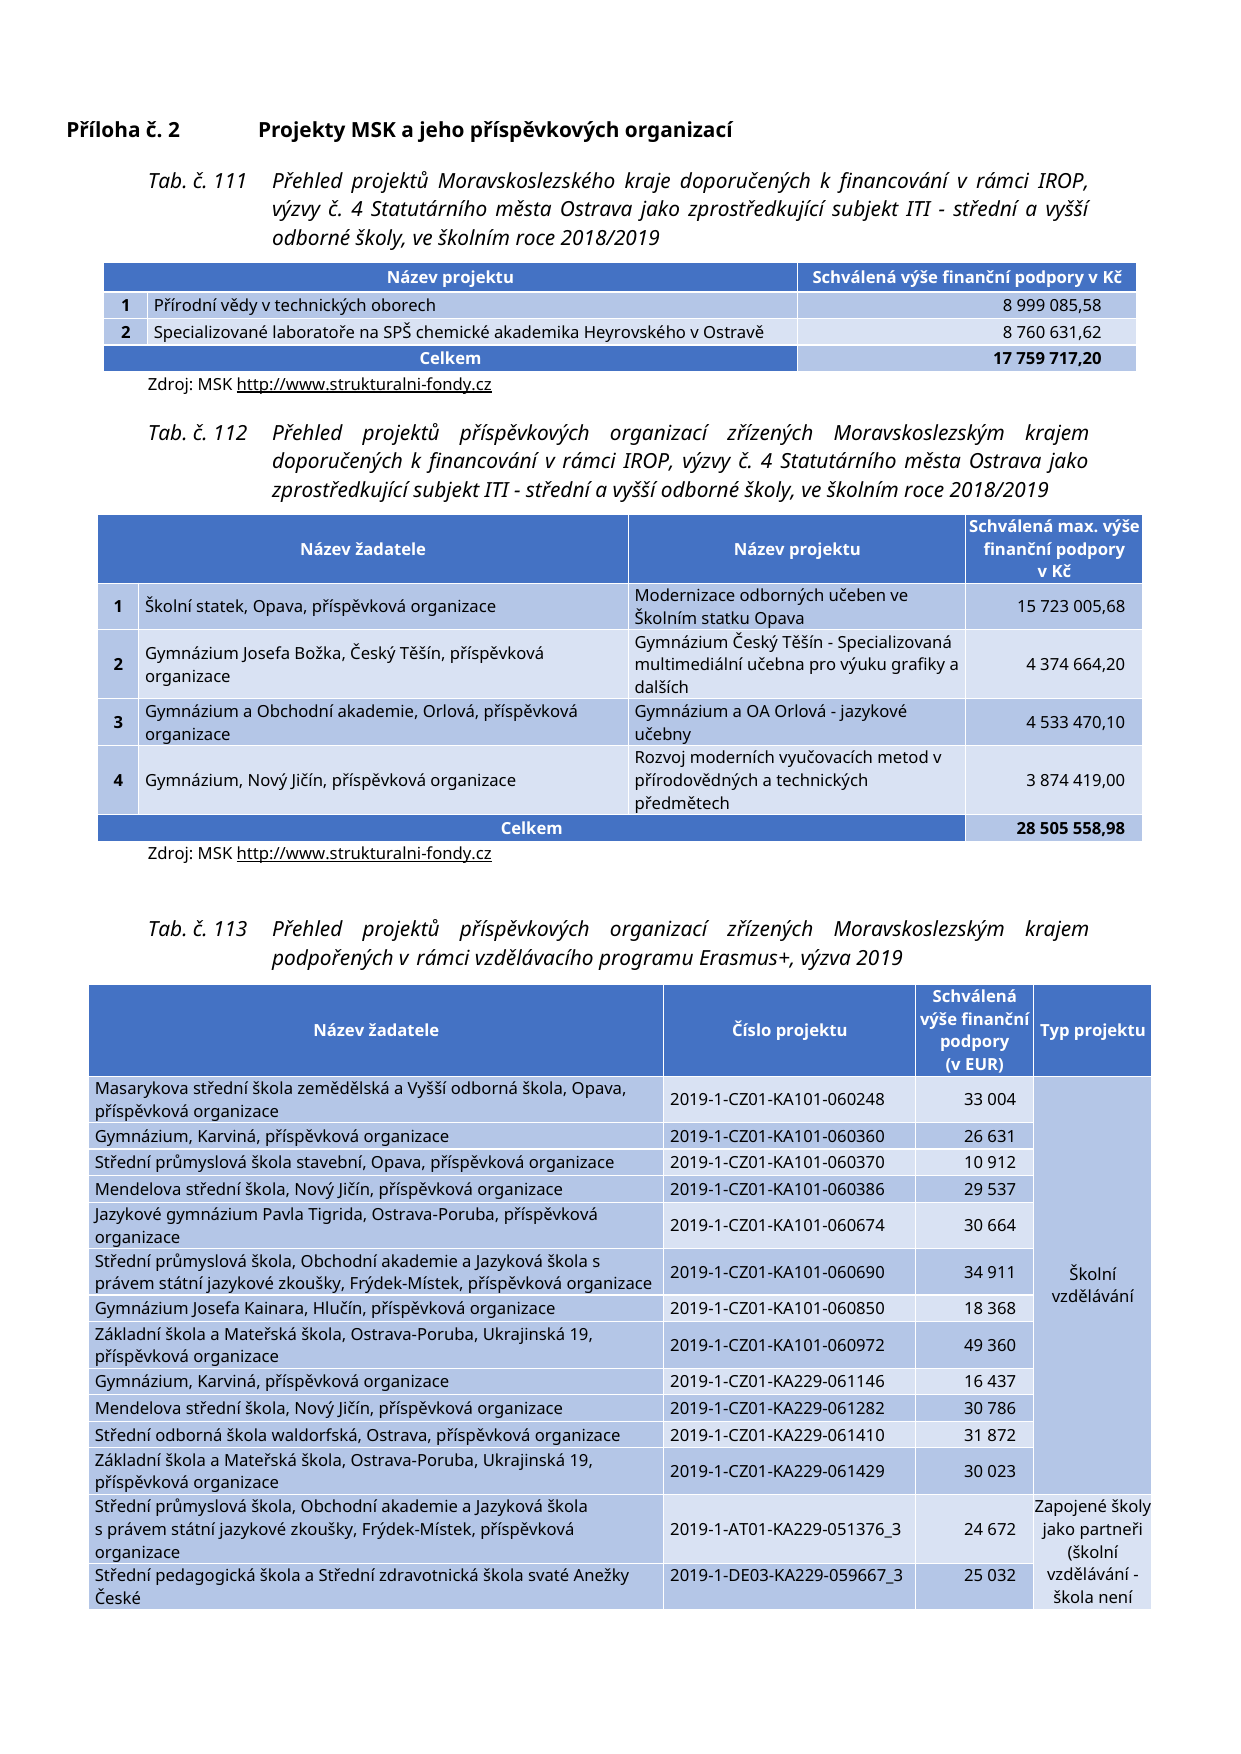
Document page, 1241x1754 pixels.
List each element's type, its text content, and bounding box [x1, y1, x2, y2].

table_cell 25 032 [916, 1564, 1033, 1609]
table_cell 2019-1-CZ01-KA101-060850 [664, 1296, 915, 1321]
table_cell Školní vzdělávání [1034, 1077, 1151, 1494]
table_cell 17 759 717,20 [798, 346, 1136, 371]
table_header Schválená výše finanční podpory (v EUR) [916, 985, 1033, 1076]
table_cell Zapojené školy jako partneři (školní vzdělávání - škola není [1034, 1495, 1151, 1609]
table_cell Základní škola a Mateřská škola, Ostrava-Poruba, Ukrajinská 19, příspěvková organizace [89, 1322, 663, 1368]
table_cell Mendelova střední škola, Nový Jičín, příspěvková organizace [89, 1395, 663, 1421]
table_cell 3 [98, 699, 138, 745]
table_cell Gymnázium a Obchodní akademie, Orlová, příspěvková organizace [139, 699, 628, 745]
table_cell Školní statek, Opava, příspěvková organizace [139, 584, 628, 629]
table_cell Modernizace odborných učeben ve Školním statku Opava [629, 584, 965, 629]
table_header Název projektu [104, 263, 797, 291]
table_cell 33 004 [916, 1077, 1033, 1122]
table_cell 2 [104, 319, 147, 344]
table_cell Gymnázium, Karviná, příspěvková organizace [89, 1369, 663, 1394]
table_cell 2019-1-CZ01-KA101-060360 [664, 1123, 915, 1148]
table_cell Střední odborná škola waldorfská, Ostrava, příspěvková organizace [89, 1422, 663, 1447]
table_cell 4 533 470,10 [966, 699, 1142, 745]
table_cell 2019-1-CZ01-KA229-061410 [664, 1422, 915, 1447]
table_cell 2019-1-DE03-KA229-059667_3 [664, 1564, 915, 1609]
table_cell Specializované laboratoře na SPŠ chemické akademika Heyrovského v Ostravě [148, 319, 797, 344]
table_cell Gymnázium Josefa Kainara, Hlučín, příspěvková organizace [89, 1296, 663, 1321]
table_cell Rozvoj moderních vyučovacích metod v přírodovědných a technických předmětech [629, 746, 965, 814]
table_cell Masarykova střední škola zemědělská a Vyšší odborná škola, Opava, příspěvková organizace [89, 1077, 663, 1122]
table_header Číslo projektu [664, 985, 915, 1076]
table_cell 30 664 [916, 1203, 1033, 1248]
table_header Název žadatele [98, 515, 628, 583]
table_cell 34 911 [916, 1249, 1033, 1294]
table_cell 1 [98, 584, 138, 629]
table_cell 15 723 005,68 [966, 584, 1142, 629]
table_cell 2019-1-CZ01-KA101-060690 [664, 1249, 915, 1294]
table_cell 4 [98, 746, 138, 814]
table_cell 8 760 631,62 [798, 319, 1136, 344]
table_cell Střední průmyslová škola, Obchodní akademie a Jazyková škola s právem státní jazykové zkoušky, Frýdek-Místek, příspěvková organizace [89, 1495, 663, 1563]
table_cell 26 631 [916, 1123, 1033, 1148]
list Projekty MSK a jeho příspěvkových organizací [66, 115, 1092, 143]
table_cell 2 [98, 630, 138, 698]
table_header Schválená výše finanční podpory v Kč [798, 263, 1136, 291]
table_cell 4 374 664,20 [966, 630, 1142, 698]
table_cell Střední průmyslová škola, Obchodní akademie a Jazyková škola s právem státní jazykové zkoušky, Frýdek-Místek, příspěvková organizace [89, 1249, 663, 1294]
table_header Název projektu [629, 515, 965, 583]
table_cell 10 912 [916, 1150, 1033, 1175]
table_cell Celkem [98, 815, 965, 841]
table_cell Gymnázium, Karviná, příspěvková organizace [89, 1123, 663, 1148]
table_cell Přírodní vědy v technických oborech [148, 293, 797, 318]
table_cell Gymnázium Český Těšín - Specializovaná multimediální učebna pro výuku grafiky a dalších [629, 630, 965, 698]
table_cell Gymnázium a OA Orlová - jazykové učebny [629, 699, 965, 745]
table_cell 3 874 419,00 [966, 746, 1142, 814]
table_cell Základní škola a Mateřská škola, Ostrava-Poruba, Ukrajinská 19, příspěvková organizace [89, 1448, 663, 1494]
table_header Schválená max. výše finanční podpory v Kč [966, 515, 1142, 583]
table_cell Střední průmyslová škola stavební, Opava, příspěvková organizace [89, 1150, 663, 1175]
table_cell 2019-1-CZ01-KA101-060972 [664, 1322, 915, 1368]
table_header Název žadatele [89, 985, 663, 1076]
list Přehled projektů Moravskoslezského kraje doporučených k financování v rámci IROP, výzvy č. 4 Statutárního města Ostrava jako zprostředkující subjekt ITI - střední a vyšší odborné školy, ve školním roce 2018/2019 [148, 166, 1092, 251]
table_cell 2019-1-CZ01-KA101-060370 [664, 1150, 915, 1175]
table_cell 2019-1-CZ01-KA229-061429 [664, 1448, 915, 1494]
table_cell 29 537 [916, 1176, 1033, 1202]
table_cell 18 368 [916, 1296, 1033, 1321]
table_cell 1 [104, 293, 147, 318]
table_cell 31 872 [916, 1422, 1033, 1447]
list Přehled projektů příspěvkových organizací zřízených Moravskoslezským krajem podpořených v rámci vzdělávacího programu Erasmus+, výzva 2019 [148, 914, 1092, 971]
table_cell 49 360 [916, 1322, 1033, 1368]
table_cell Mendelova střední škola, Nový Jičín, příspěvková organizace [89, 1176, 663, 1202]
table_cell 28 505 558,98 [966, 815, 1142, 841]
table_cell 2019-1-CZ01-KA229-061282 [664, 1395, 915, 1421]
table_cell 16 437 [916, 1369, 1033, 1394]
text Zdroj: MSK http://www.strukturalni-fondy.cz [148, 372, 1092, 395]
text Zdroj: MSK http://www.strukturalni-fondy.cz [148, 842, 1092, 864]
table_cell 2019-1-AT01-KA229-051376_3 [664, 1495, 915, 1563]
table_cell Střední pedagogická škola a Střední zdravotnická škola svaté Anežky České [89, 1564, 663, 1609]
table_cell 8 999 085,58 [798, 293, 1136, 318]
table_cell 30 786 [916, 1395, 1033, 1421]
list Přehled projektů příspěvkových organizací zřízených Moravskoslezským krajem doporučených k financování v rámci IROP, výzvy č. 4 Statutárního města Ostrava jako zprostředkující subjekt ITI - střední a vyšší odborné školy, ve školním roce 2018/2019 [148, 418, 1092, 503]
table_cell 2019-1-CZ01-KA101-060248 [664, 1077, 915, 1122]
table_cell 2019-1-CZ01-KA101-060674 [664, 1203, 915, 1248]
table_cell Gymnázium, Nový Jičín, příspěvková organizace [139, 746, 628, 814]
table_cell 24 672 [916, 1495, 1033, 1563]
table_cell Gymnázium Josefa Božka, Český Těšín, příspěvková organizace [139, 630, 628, 698]
table_cell 30 023 [916, 1448, 1033, 1494]
table_cell Jazykové gymnázium Pavla Tigrida, Ostrava-Poruba, příspěvková organizace [89, 1203, 663, 1248]
table_cell 2019-1-CZ01-KA229-061146 [664, 1369, 915, 1394]
table_cell Celkem [104, 346, 797, 371]
table_cell 2019-1-CZ01-KA101-060386 [664, 1176, 915, 1202]
table_header Typ projektu [1034, 985, 1151, 1076]
